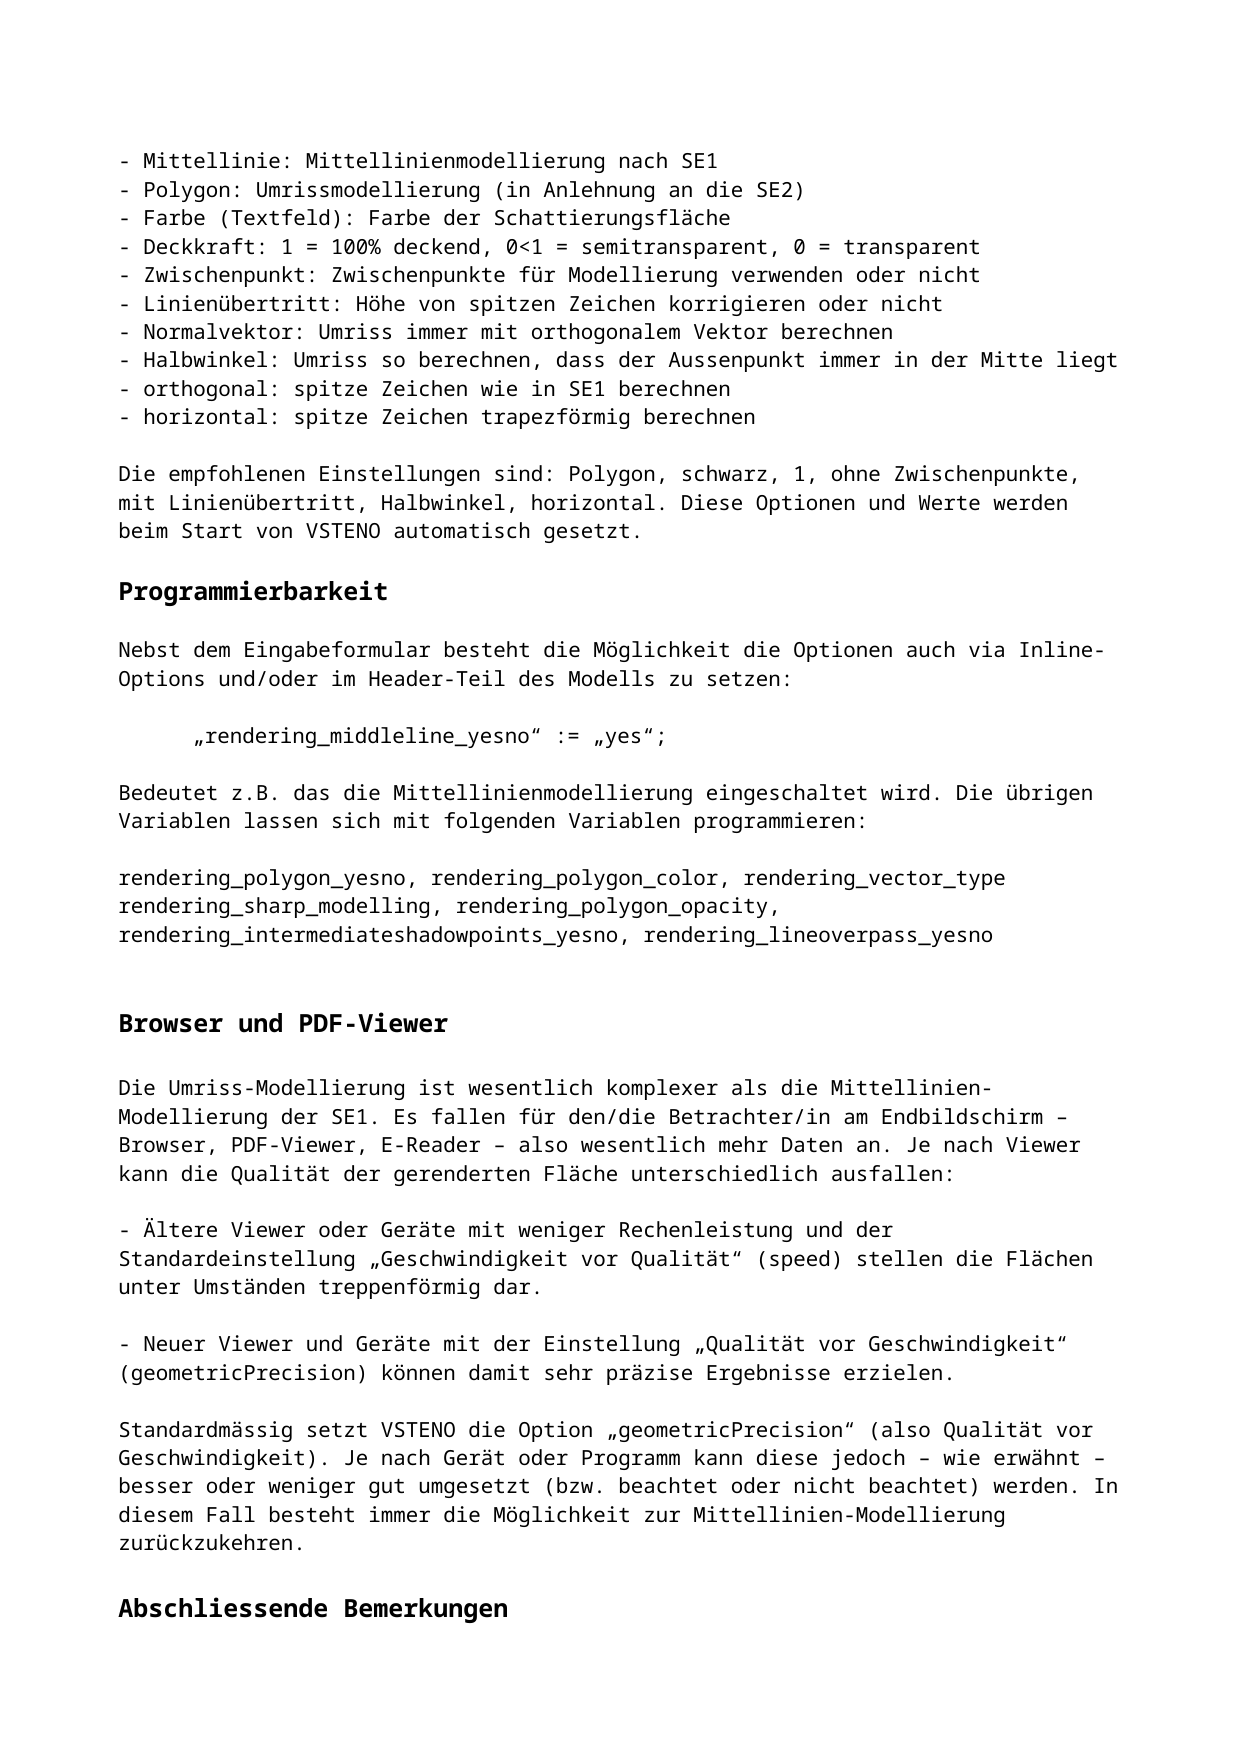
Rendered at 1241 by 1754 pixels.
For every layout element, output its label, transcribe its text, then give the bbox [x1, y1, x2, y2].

text - horizontal: spitze Zeichen trapezförmig berechnen [118, 402, 1122, 431]
text - orthogonal: spitze Zeichen wie in SE1 berechnen [118, 374, 1122, 402]
text Programmierbarkeit [118, 573, 1122, 607]
text - Neuer Viewer und Geräte mit der Einstellung „Qualität vor Geschwindigkeit“ (geometricPrecision) können damit sehr präzise Ergebnisse erzielen. [118, 1329, 1122, 1386]
text rendering_polygon_yesno, rendering_polygon_color, rendering_vector_type rendering_sharp_modelling, rendering_polygon_opacity, rendering_intermediateshadowpoints_yesno, rendering_lineoverpass_yesno [118, 863, 1122, 948]
text - Zwischenpunkt: Zwischenpunkte für Modellierung verwenden oder nicht [118, 260, 1122, 289]
text - Halbwinkel: Umriss so berechnen, dass der Aussenpunkt immer in der Mitte liegt [118, 346, 1122, 374]
text - Linienübertritt: Höhe von spitzen Zeichen korrigieren oder nicht [118, 289, 1122, 317]
text Abschliessende Bemerkungen [118, 1591, 1122, 1625]
text Browser und PDF-Viewer [118, 1005, 1122, 1039]
text - Normalvektor: Umriss immer mit orthogonalem Vektor berechnen [118, 317, 1122, 346]
text - Farbe (Textfeld): Farbe der Schattierungsfläche [118, 203, 1122, 232]
text „rendering_middleline_yesno“ := „yes“; [118, 721, 1122, 749]
text - Ältere Viewer oder Geräte mit weniger Rechenleistung und der Standardeinstellung „Geschwindigkeit vor Qualität“ (speed) stellen die Flächen unter Umständen treppenförmig dar. [118, 1216, 1122, 1301]
text Standardmässig setzt VSTENO die Option „geometricPrecision“ (also Qualität vor Geschwindigkeit). Je nach Gerät oder Programm kann diese jedoch – wie erwähnt – besser oder weniger gut umgesetzt (bzw. beachtet oder nicht beachtet) werden. In diesem Fall besteht immer die Möglichkeit zur Mittellinien-Modellierung zurückzukehren. [118, 1415, 1122, 1557]
text - Deckkraft: 1 = 100% deckend, 0<1 = semitransparent, 0 = transparent [118, 232, 1122, 260]
text Nebst dem Eingabeformular besteht die Möglichkeit die Optionen auch via Inline-Options und/oder im Header-Teil des Modells zu setzen: [118, 636, 1122, 692]
text - Polygon: Umrissmodellierung (in Anlehnung an die SE2) [118, 175, 1122, 203]
text Die empfohlenen Einstellungen sind: Polygon, schwarz, 1, ohne Zwischenpunkte, mit Linienübertritt, Halbwinkel, horizontal. Diese Optionen und Werte werden beim Start von VSTENO automatisch gesetzt. [118, 459, 1122, 545]
text Die Umriss-Modellierung ist wesentlich komplexer als die Mittellinien-Modellierung der SE1. Es fallen für den/die Betrachter/in am Endbildschirm – Browser, PDF-Viewer, E-Reader – also wesentlich mehr Daten an. Je nach Viewer kann die Qualität der gerenderten Fläche unterschiedlich ausfallen: [118, 1073, 1122, 1187]
text Bedeutet z.B. das die Mittellinienmodellierung eingeschaltet wird. Die übrigen Variablen lassen sich mit folgenden Variablen programmieren: [118, 778, 1122, 835]
text - Mittellinie: Mittellinienmodellierung nach SE1 [118, 147, 1122, 175]
